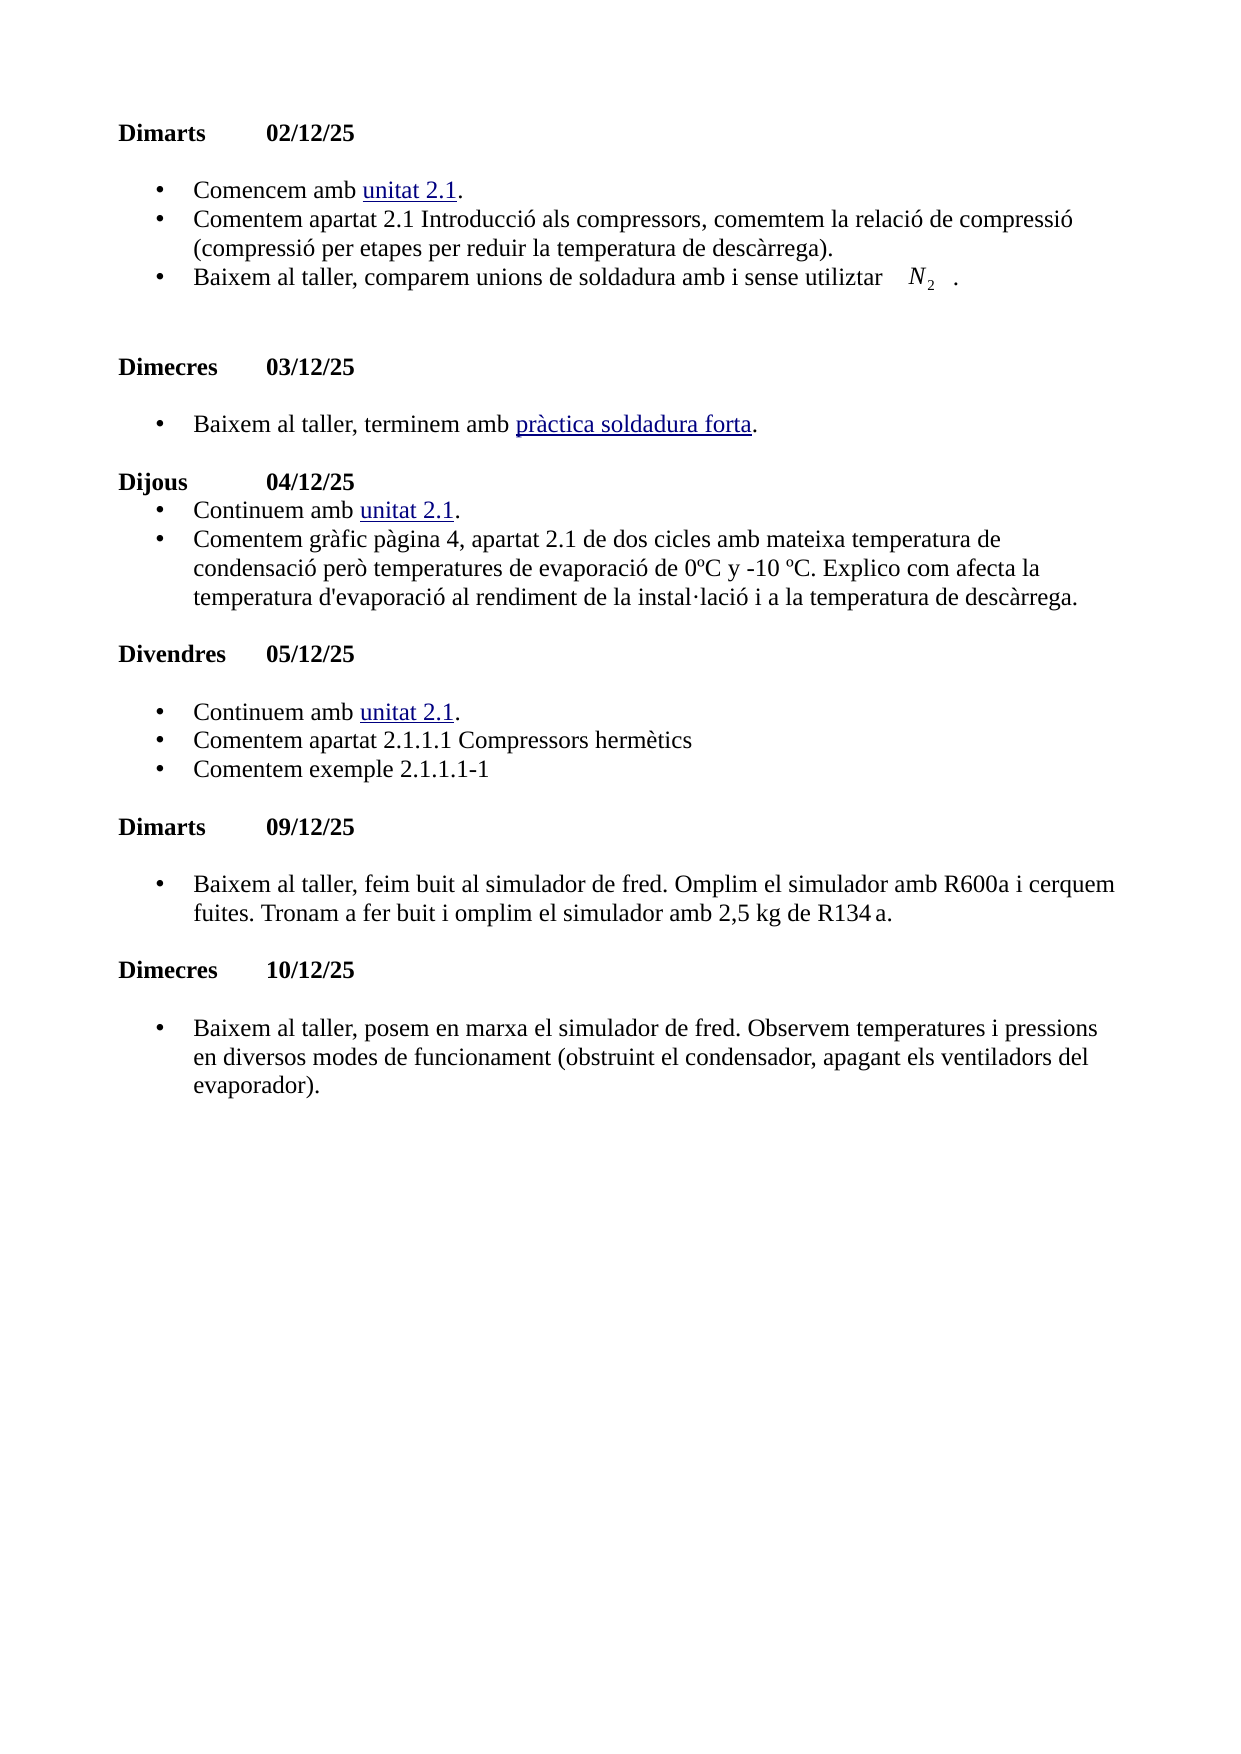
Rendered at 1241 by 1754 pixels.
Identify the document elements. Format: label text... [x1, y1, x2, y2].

list Comentem gràfic pàgina 4, apartat 2.1 de dos cicles amb mateixa temperatura de condensació però temperatures de evaporació de 0ºC y -10 ºC. Explico com afecta la temperatura d'evaporació al rendiment de la instal·lació i a la temperatura de descàrrega. [156, 524, 1122, 611]
list Comencem amb unitat 2.1. [156, 176, 1122, 204]
text Dijous 04/12/25 [118, 467, 1122, 496]
list Continuem amb unitat 2.1. [156, 697, 1122, 726]
text Dimarts 09/12/25 [118, 812, 1122, 841]
list Baixem al taller, posem en marxa el simulador de fred. Observem temperatures i pressions en diversos modes de funcionament (obstruint el condensador, apagant els ventiladors del evaporador). [156, 1013, 1122, 1099]
list Baixem al taller, feim buit al simulador de fred. Omplim el simulador amb R600a i cerquem fuites. Tronam a fer buit i omplim el simulador amb 2,5 kg de R134 a. [156, 869, 1122, 927]
list Continuem amb unitat 2.1. [156, 496, 1122, 524]
list Comentem apartat 2.1.1.1 Compressors hermètics [156, 726, 1122, 754]
text Divendres 05/12/25 [118, 639, 1122, 668]
list Baixem al taller, terminem amb pràctica soldadura forta. [156, 409, 1122, 438]
list Baixem al taller, comparem unions de soldadura amb i sense utiliztar . [156, 262, 1122, 294]
text Dimarts 02/12/25 [118, 118, 1122, 147]
text Dimecres 03/12/25 [118, 352, 1122, 381]
list Comentem apartat 2.1 Introducció als compressors, comemtem la relació de compressió (compressió per etapes per reduir la temperatura de descàrrega). [156, 204, 1122, 262]
list Comentem exemple 2.1.1.1-1 [156, 754, 1122, 783]
text Dimecres 10/12/25 [118, 956, 1122, 984]
